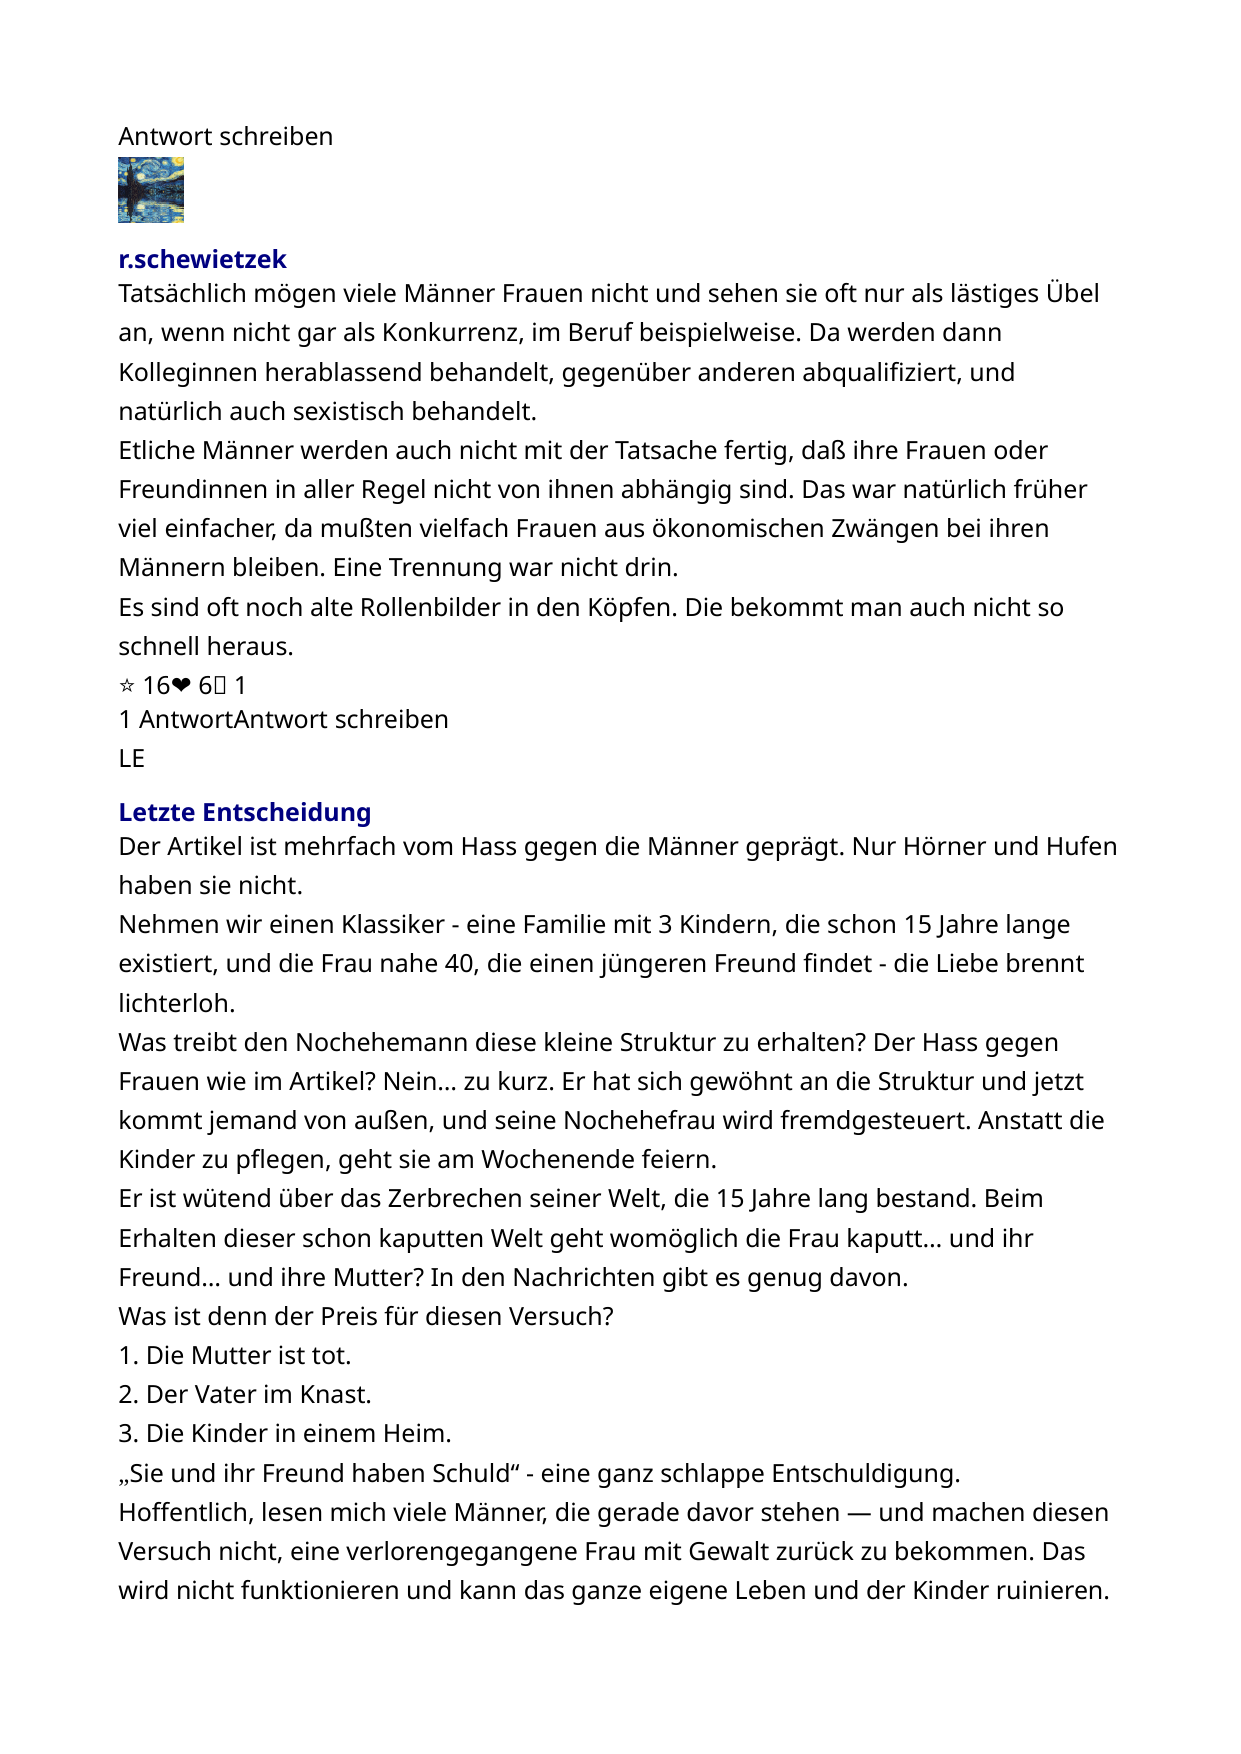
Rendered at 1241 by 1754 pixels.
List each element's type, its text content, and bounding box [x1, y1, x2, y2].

text „Sie und ihr Freund haben Schuld“ - eine ganz schlappe Entschuldigung. [118, 1455, 1122, 1489]
subtitle r.schewietzek [118, 242, 1122, 276]
subtitle Letzte Entscheidung [118, 794, 1122, 828]
text Hoffentlich, lesen mich viele Männer, die gerade davor stehen — und machen diesen Versuch nicht, eine verlorengegangene Frau mit Gewalt zurück zu bekommen. Das wird nicht funktionieren und kann das ganze eigene Leben und der Kinder ruinieren. [118, 1494, 1122, 1607]
text Was ist denn der Preis für diesen Versuch? [118, 1298, 1122, 1333]
text 1. Die Mutter ist tot. [118, 1338, 1122, 1372]
text ⭐️ 16❤️ 6🤨 1 [118, 667, 1122, 702]
text 3. Die Kinder in einem Heim. [118, 1416, 1122, 1450]
text Etliche Männer werden auch nicht mit der Tatsache fertig, daß ihre Frauen oder Freundinnen in aller Regel nicht von ihnen abhängig sind. Das war natürlich früher viel einfacher, da mußten vielfach Frauen aus ökonomischen Zwängen bei ihren Männern bleiben. Eine Trennung war nicht drin. [118, 432, 1122, 584]
text Nehmen wir einen Klassiker - eine Familie mit 3 Kindern, die schon 15 Jahre lange existiert, und die Frau nahe 40, die einen jüngeren Freund findet - die Liebe brennt lichterloh. [118, 907, 1122, 1019]
text Er ist wütend über das Zerbrechen seiner Welt, die 15 Jahre lang bestand. Beim Erhalten dieser schon kaputten Welt geht womöglich die Frau kaputt… und ihr Freund… und ihre Mutter? In den Nachrichten gibt es genug davon. [118, 1181, 1122, 1293]
text Tatsächlich mögen viele Männer Frauen nicht und sehen sie oft nur als lästiges Übel an, wenn nicht gar als Konkurrenz, im Beruf beispielweise. Da werden dann Kolleginnen herablassend behandelt, gegenüber anderen abqualifiziert, und natürlich auch sexistisch behandelt. [118, 276, 1122, 427]
text Es sind oft noch alte Rollenbilder in den Köpfen. Die bekommt man auch nicht so schnell heraus. [118, 589, 1122, 662]
text Der Artikel ist mehrfach vom Hass gegen die Männer geprägt. Nur Hörner und Hufen haben sie nicht. [118, 828, 1122, 902]
text Antwort schreiben [118, 118, 1122, 152]
picture [118, 157, 184, 223]
text LE [118, 741, 1122, 775]
text 2. Der Vater im Knast. [118, 1377, 1122, 1411]
text Was treibt den Nochehemann diese kleine Struktur zu erhalten? Der Hass gegen Frauen wie im Artikel? Nein… zu kurz. Er hat sich gewöhnt an die Struktur und jetzt kommt jemand von außen, und seine Nochehefrau wird fremdgesteuert. Anstatt die Kinder zu pflegen, geht sie am Wochenende feiern. [118, 1024, 1122, 1176]
text 1 AntwortAntwort schreiben [118, 702, 1122, 736]
